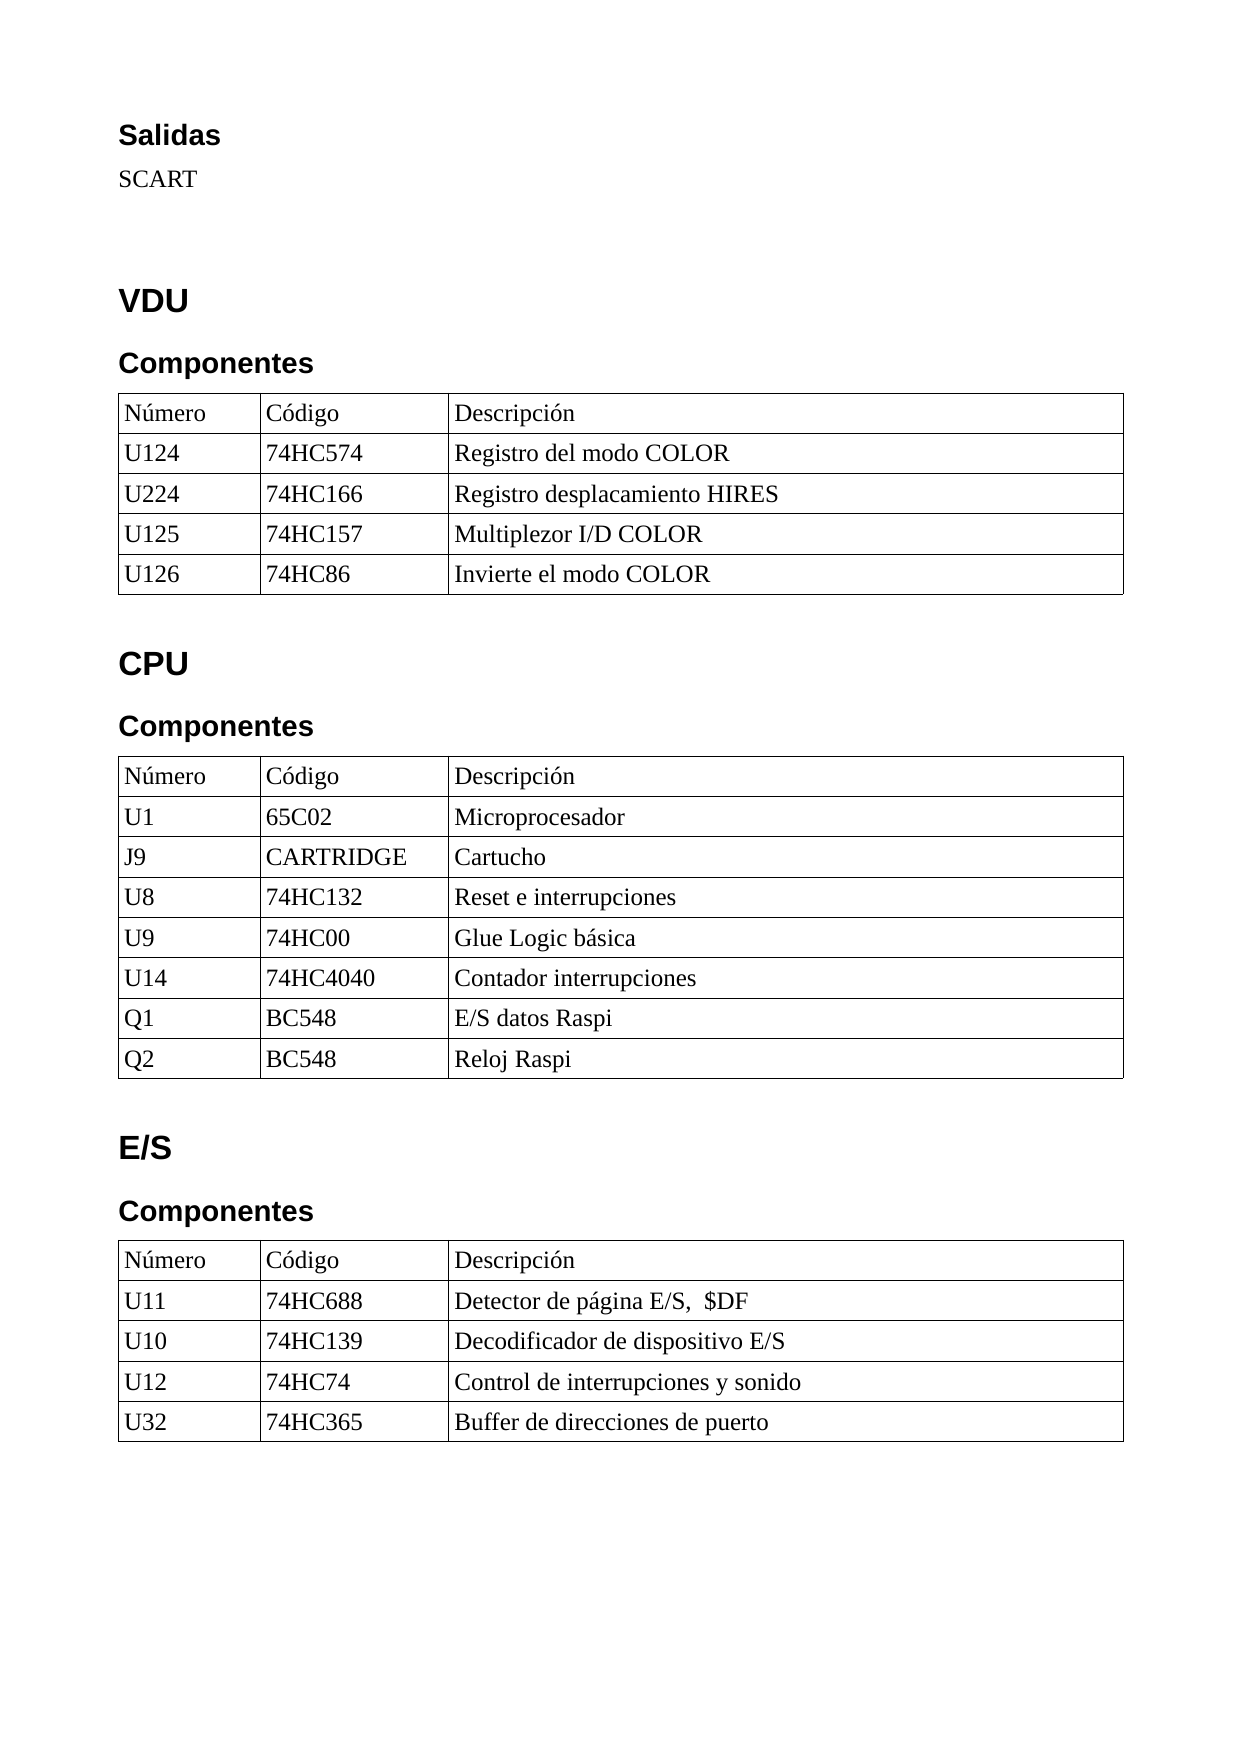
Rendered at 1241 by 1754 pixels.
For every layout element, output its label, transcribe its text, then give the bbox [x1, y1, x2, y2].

table_cell BC548 [261, 1039, 448, 1078]
table_cell Reloj Raspi [449, 1039, 1123, 1078]
table_cell U11 [119, 1281, 260, 1320]
table_cell 74HC132 [261, 878, 448, 917]
table_header Descripción [449, 757, 1123, 796]
table_header Número [119, 394, 260, 433]
table_cell 65C02 [261, 797, 448, 836]
table_header Código [261, 1241, 448, 1280]
table_cell U124 [119, 434, 260, 473]
table_cell Glue Logic básica [449, 918, 1123, 957]
table_cell Microprocesador [449, 797, 1123, 836]
table_cell Reset e interrupciones [449, 878, 1123, 917]
table_cell 74HC365 [261, 1402, 448, 1441]
table_cell J9 [119, 837, 260, 877]
table_cell 74HC166 [261, 474, 448, 513]
table_header Número [119, 757, 260, 796]
table_header Descripción [449, 394, 1123, 433]
table_cell U32 [119, 1402, 260, 1441]
table_cell U224 [119, 474, 260, 513]
table_cell 74HC4040 [261, 958, 448, 997]
text SCART [118, 164, 1122, 193]
subtitle Componentes [118, 709, 1122, 743]
table_cell U8 [119, 878, 260, 917]
table_cell Q1 [119, 999, 260, 1038]
table_cell Control de interrupciones y sonido [449, 1362, 1123, 1401]
table_header Código [261, 757, 448, 796]
table_cell CARTRIDGE [261, 837, 448, 877]
table_cell 74HC86 [261, 555, 448, 594]
table_header Número [119, 1241, 260, 1280]
table_cell 74HC574 [261, 434, 448, 473]
table_cell U10 [119, 1321, 260, 1361]
table_cell Detector de página E/S, $DF [449, 1281, 1123, 1320]
table_cell U12 [119, 1362, 260, 1401]
table_cell Registro desplacamiento HIRES [449, 474, 1123, 513]
table_cell Registro del modo COLOR [449, 434, 1123, 473]
table_cell 74HC157 [261, 514, 448, 554]
table_cell U1 [119, 797, 260, 836]
table_cell U9 [119, 918, 260, 957]
table_cell Decodificador de dispositivo E/S [449, 1321, 1123, 1361]
subtitle VDU [118, 280, 1122, 319]
table_header Descripción [449, 1241, 1123, 1280]
table_cell Invierte el modo COLOR [449, 555, 1123, 594]
table_cell U125 [119, 514, 260, 554]
table_cell Contador interrupciones [449, 958, 1123, 997]
subtitle CPU [118, 644, 1122, 682]
table_cell Buffer de direcciones de puerto [449, 1402, 1123, 1441]
table_cell 74HC139 [261, 1321, 448, 1361]
table_cell 74HC688 [261, 1281, 448, 1320]
subtitle Componentes [118, 1193, 1122, 1227]
table_cell Q2 [119, 1039, 260, 1078]
table_cell Multiplezor I/D COLOR [449, 514, 1123, 554]
table_cell 74HC00 [261, 918, 448, 957]
subtitle Componentes [118, 346, 1122, 380]
table_cell U126 [119, 555, 260, 594]
table_cell E/S datos Raspi [449, 999, 1123, 1038]
table_cell BC548 [261, 999, 448, 1038]
subtitle E/S [118, 1128, 1122, 1166]
table_cell U14 [119, 958, 260, 997]
table_header Código [261, 394, 448, 433]
table_cell 74HC74 [261, 1362, 448, 1401]
table_cell Cartucho [449, 837, 1123, 877]
subtitle Salidas [118, 118, 1122, 152]
